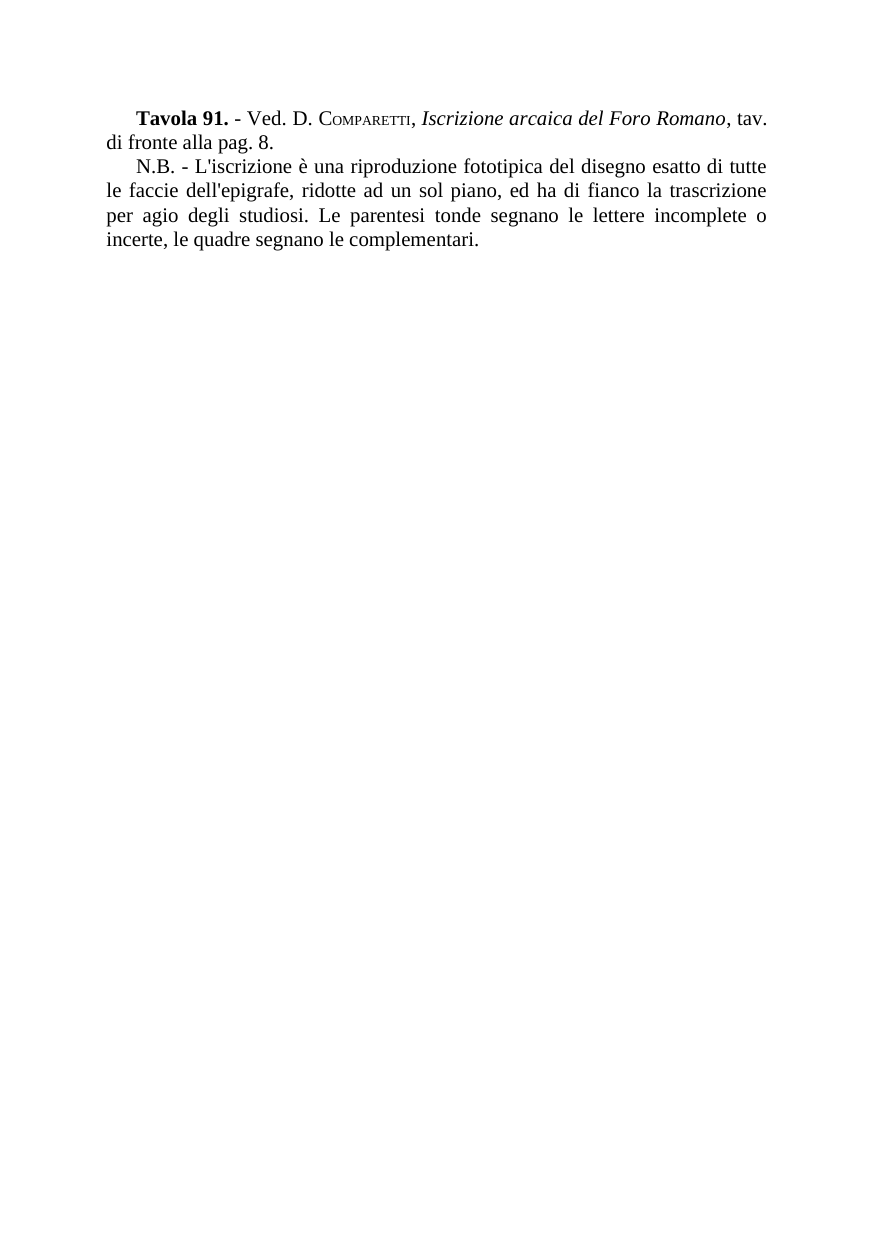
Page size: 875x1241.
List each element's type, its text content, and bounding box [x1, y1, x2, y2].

text Tavola 91. - Ved. D. Comparetti, Iscrizione arcaica del Foro Romano, tav. di fronte alla pag. 8. [106, 106, 768, 154]
text N.B. - L'iscrizione è una riproduzione fototipica del disegno esatto di tutte le faccie dell'epigrafe, ridotte ad un sol piano, ed ha di fianco la trascrizione per agio degli studiosi. Le parentesi tonde segnano le lettere incomplete o incerte, le quadre segnano le complementari. [106, 154, 768, 251]
